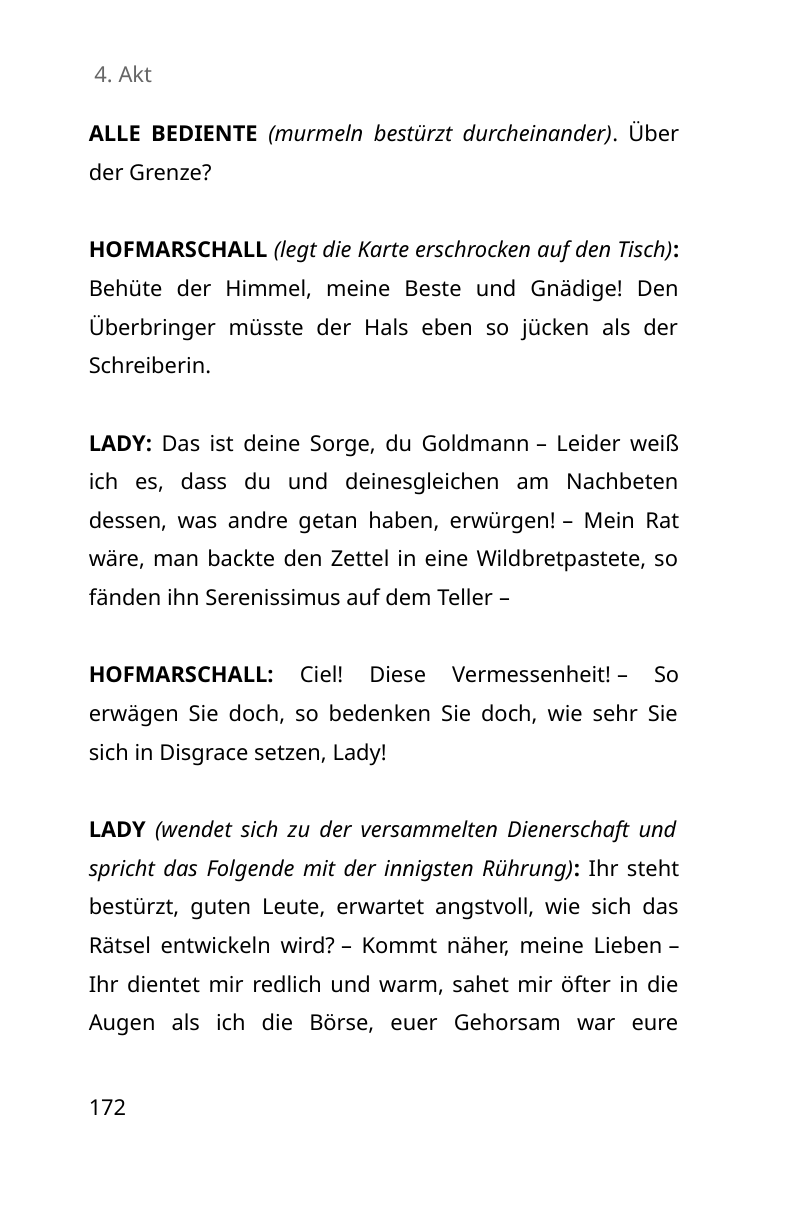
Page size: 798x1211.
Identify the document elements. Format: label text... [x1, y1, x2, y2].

text HOFMARSCHALL (legt die Karte erschrocken auf den Tisch): Behüte der Himmel, meine Beste und Gnädige! Den Überbringer müsste der Hals eben so jücken als der Schreiberin. [88, 207, 679, 380]
text HOFMARSCHALL: Ciel! Diese Vermessenheit! – So erwägen Sie doch, so bedenken Sie doch, wie sehr Sie sich in Disgrace setzen, Lady! [88, 632, 679, 766]
text LADY (wendet sich zu der versammelten Dienerschaft und spricht das Folgende mit der innigsten Rührung): Ihr steht bestürzt, guten Leute, erwartet angstvoll, wie sich das Rätsel entwickeln wird? – Kommt näher, meine Lieben – Ihr dientet mir redlich und warm, sahet mir öfter in die Augen als ich die Börse, euer Gehorsam war eure [88, 787, 679, 1037]
text ALLE BEDIENTE (murmeln bestürzt durcheinander). Über der Grenze? [88, 118, 679, 187]
text LADY: Das ist deine Sorge, du Goldmann – Leider weiß ich es, dass du und deinesgleichen am Nachbeten dessen, was andre getan haben, erwürgen! – Mein Rat wäre, man backte den Zettel in eine Wildbretpastete, so fänden ihn Serenissimus auf dem Teller – [88, 401, 679, 612]
